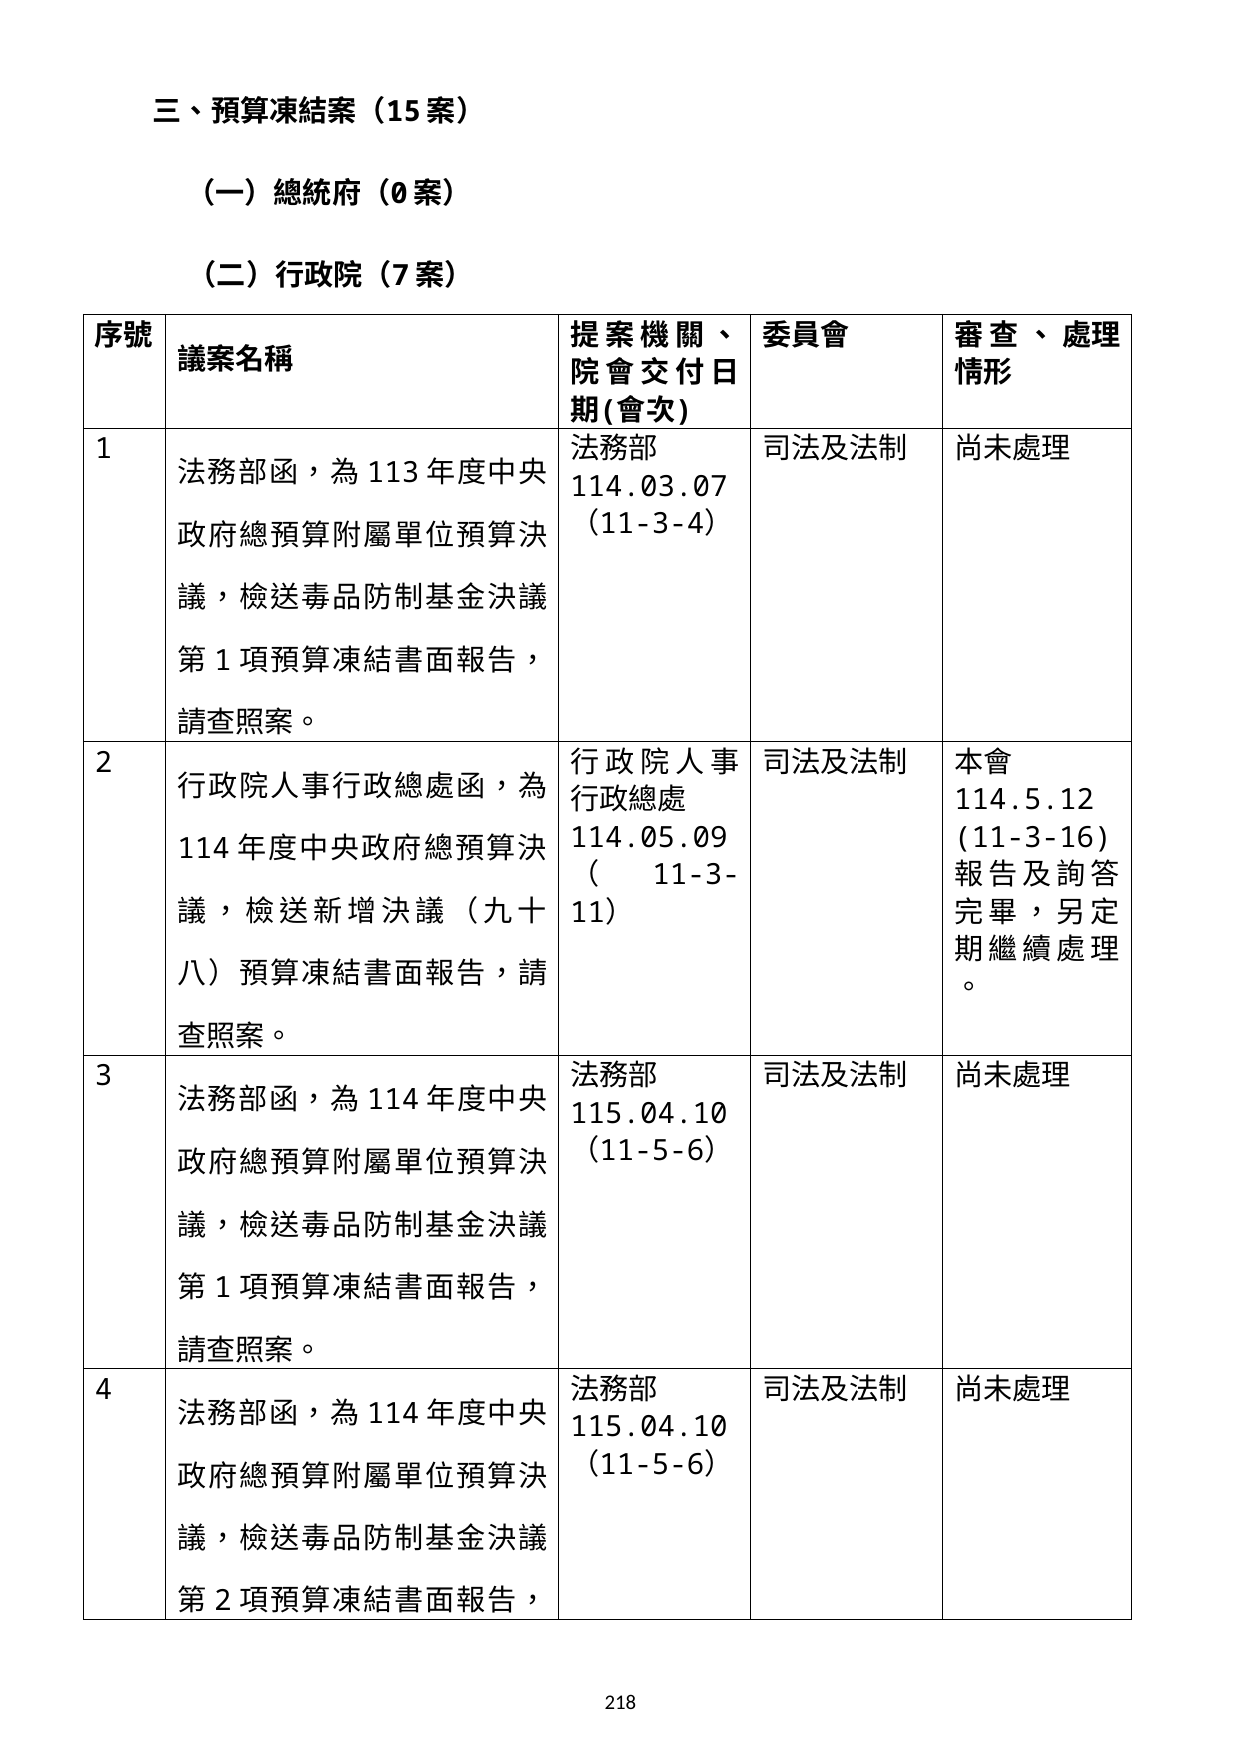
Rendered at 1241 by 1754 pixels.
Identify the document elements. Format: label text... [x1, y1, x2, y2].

subtitle （二）行政院（7案） [75, 252, 1165, 294]
table_header 委員會 [751, 315, 942, 427]
table_cell 4 [84, 1369, 165, 1619]
table_cell 尚未處理 [943, 1369, 1131, 1619]
table_cell 司法及法制 [751, 1369, 942, 1619]
table_header 議案名稱 [166, 315, 558, 427]
table_cell 行政院人事行政總處 114.05.09 （11-3-11） [559, 742, 750, 1054]
table_cell 尚未處理 [943, 429, 1131, 741]
table_cell 司法及法制 [751, 1056, 942, 1368]
table_cell 法務部 115.04.10 （11-5-6） [559, 1056, 750, 1368]
table_header 提案機關、院會交付日期(會次) [559, 315, 750, 427]
table_cell 2 [84, 742, 165, 1054]
subtitle （一）總統府（0案） [75, 170, 1165, 212]
table_cell 司法及法制 [751, 742, 942, 1054]
subtitle 三、預算凍結案（15案） [75, 88, 1165, 130]
table_cell 司法及法制 [751, 429, 942, 741]
table_cell 3 [84, 1056, 165, 1368]
table_cell 本會 114.5.12 (11-3-16)報告及詢答完畢，另定期繼續處理。 [943, 742, 1131, 1054]
table_cell 法務部 115.04.10 （11-5-6） [559, 1369, 750, 1619]
table_cell 法務部函，為113年度中央政府總預算附屬單位預算決議，檢送毒品防制基金決議第1項預算凍結書面報告，請查照案。 [166, 429, 558, 741]
table_header 序號 [84, 315, 165, 427]
table_cell 1 [84, 429, 165, 741]
table_header 審查、處理情形 [943, 315, 1131, 427]
table_cell 尚未處理 [943, 1056, 1131, 1368]
table_cell 法務部函，為114年度中央政府總預算附屬單位預算決議，檢送毒品防制基金決議第1項預算凍結書面報告，請查照案。 [166, 1056, 558, 1368]
table_cell 法務部函，為114年度中央政府總預算附屬單位預算決議，檢送毒品防制基金決議第2項預算凍結書面報告， [166, 1369, 558, 1619]
table_cell 行政院人事行政總處函，為114年度中央政府總預算決議，檢送新增決議（九十八）預算凍結書面報告，請查照案。 [166, 742, 558, 1054]
table_cell 法務部 114.03.07 （11-3-4） [559, 429, 750, 741]
